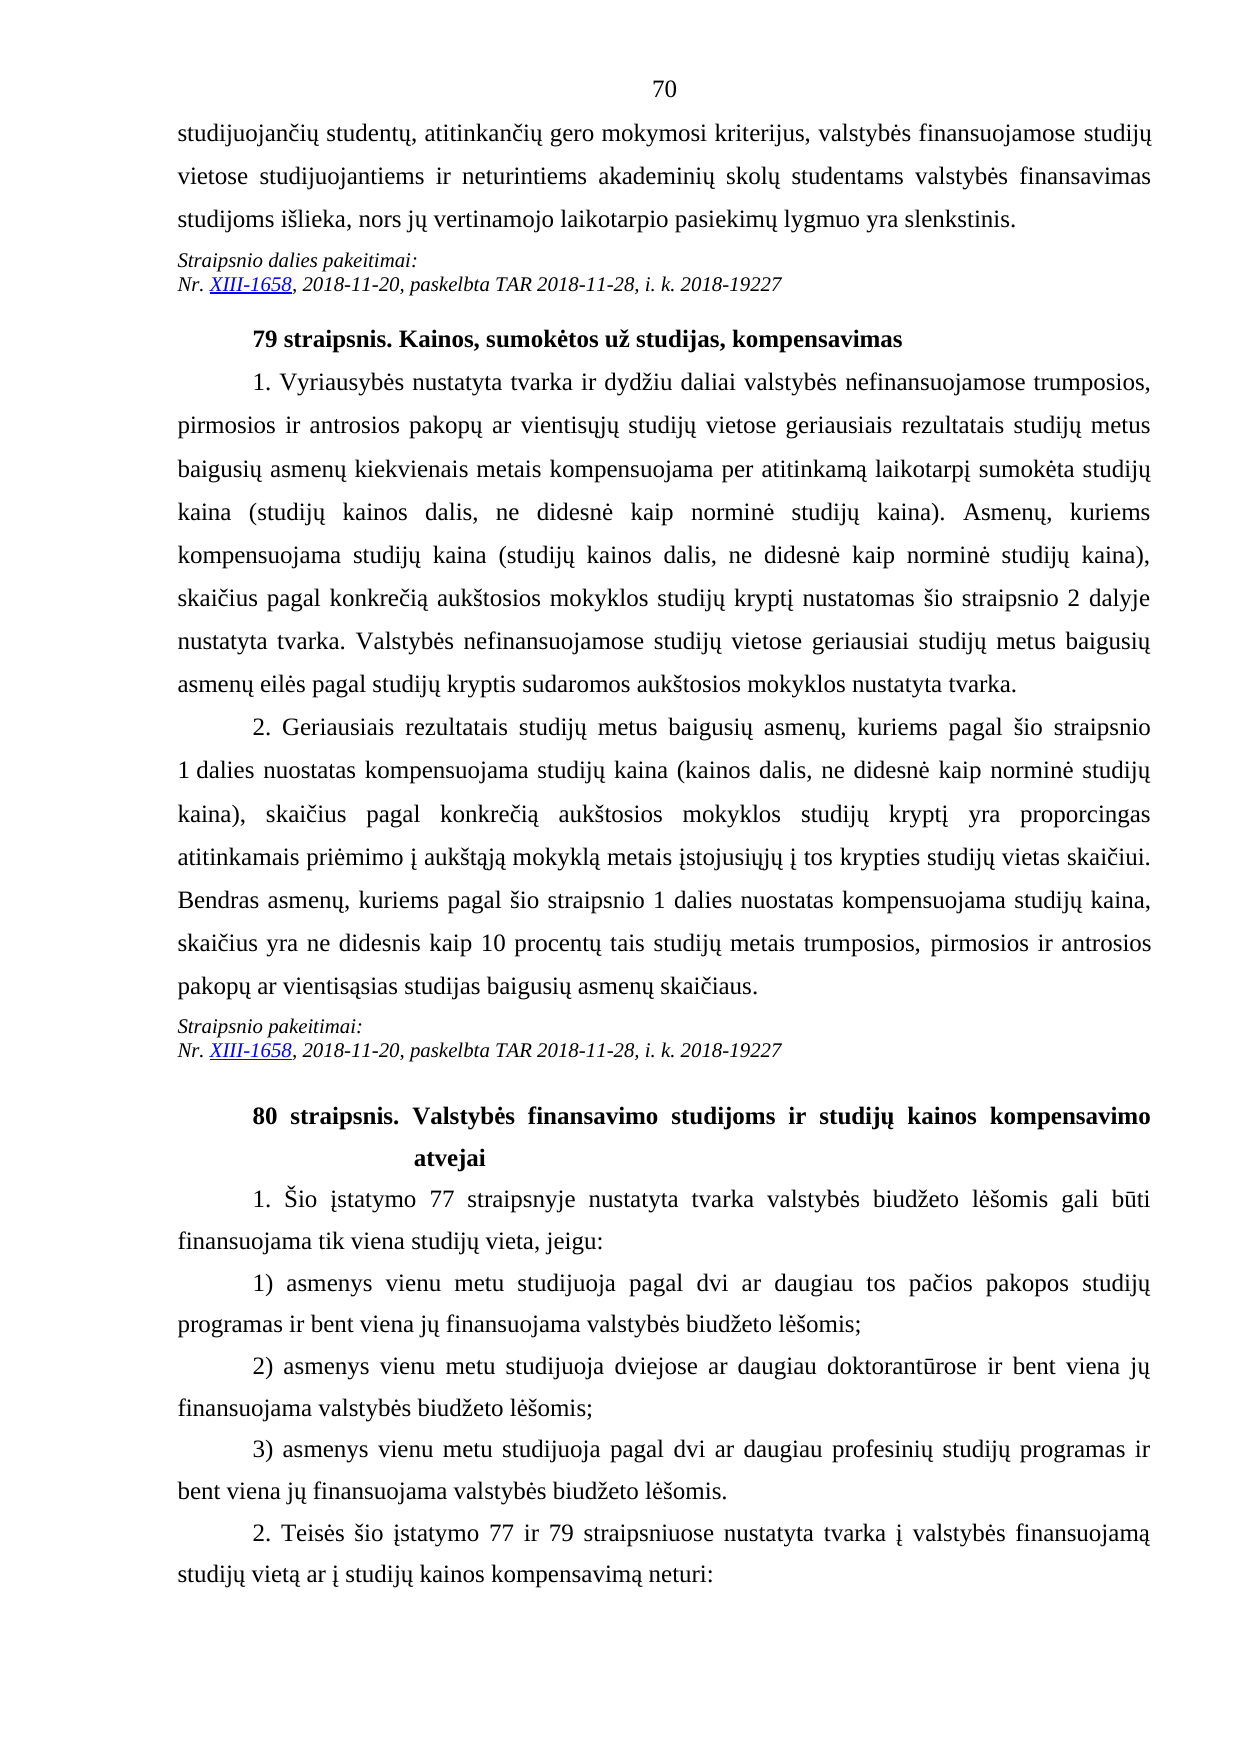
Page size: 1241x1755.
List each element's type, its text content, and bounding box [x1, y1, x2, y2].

text 1. Vyriausybės nustatyta tvarka ir dydžiu daliai valstybės nefinansuojamose trumposios, pirmosios ir antrosios pakopų ar vientisųjų studijų vietose geriausiais rezultatais studijų metus baigusių asmenų kiekvienais metais kompensuojama per atitinkamą laikotarpį sumokėta studijų kaina (studijų kainos dalis, ne didesnė kaip norminė studijų kaina). Asmenų, kuriems kompensuojama studijų kaina (studijų kainos dalis, ne didesnė kaip norminė studijų kaina), skaičius pagal konkrečią aukštosios mokyklos studijų kryptį nustatomas šio straipsnio 2 dalyje nustatyta tvarka. Valstybės nefinansuojamose studijų vietose geriausiai studijų metus baigusių asmenų eilės pagal studijų kryptis sudaromos aukštosios mokyklos nustatyta tvarka. [177, 367, 1152, 698]
text Straipsnio dalies pakeitimai: [177, 247, 1152, 272]
text 80 straipsnis. Valstybės finansavimo studijoms ir studijų kainos kompensavimo atvejai [252, 1091, 1152, 1174]
text Nr. XIII-1658, 2018-11-20, paskelbta TAR 2018-11-28, i. k. 2018-19227 [177, 272, 1152, 296]
text studijuojančių studentų, atitinkančių gero mokymosi kriterijus, valstybės finansuojamose studijų vietose studijuojantiems ir neturintiems akademinių skolų studentams valstybės finansavimas studijoms išlieka, nors jų vertinamojo laikotarpio pasiekimų lygmuo yra slenkstinis. [177, 118, 1152, 233]
text 3) asmenys vienu metu studijuoja pagal dvi ar daugiau profesinių studijų programas ir bent viena jų finansuojama valstybės biudžeto lėšomis. [177, 1424, 1152, 1508]
text 2) asmenys vienu metu studijuoja dviejose ar daugiau doktorantūrose ir bent viena jų finansuojama valstybės biudžeto lėšomis; [177, 1341, 1152, 1424]
text Nr. XIII-1658, 2018-11-20, paskelbta TAR 2018-11-28, i. k. 2018-19227 [177, 1038, 1152, 1062]
text 2. Teisės šio įstatymo 77 ir 79 straipsniuose nustatyta tvarka į valstybės finansuojamą studijų vietą ar į studijų kainos kompensavimą neturi: [177, 1508, 1152, 1591]
text Straipsnio pakeitimai: [177, 1014, 1152, 1038]
text 1) asmenys vienu metu studijuoja pagal dvi ar daugiau tos pačios pakopos studijų programas ir bent viena jų finansuojama valstybės biudžeto lėšomis; [177, 1258, 1152, 1341]
text 1. Šio įstatymo 77 straipsnyje nustatyta tvarka valstybės biudžeto lėšomis gali būti finansuojama tik viena studijų vieta, jeigu: [177, 1174, 1152, 1258]
text 2. Geriausiais rezultatais studijų metus baigusių asmenų, kuriems pagal šio straipsnio 1 dalies nuostatas kompensuojama studijų kaina (kainos dalis, ne didesnė kaip norminė studijų kaina), skaičius pagal konkrečią aukštosios mokyklos studijų kryptį yra proporcingas atitinkamais priėmimo į aukštąją mokyklą metais įstojusiųjų į tos krypties studijų vietas skaičiui. Bendras asmenų, kuriems pagal šio straipsnio 1 dalies nuostatas kompensuojama studijų kaina, skaičius yra ne didesnis kaip 10 procentų tais studijų metais trumposios, pirmosios ir antrosios pakopų ar vientisąsias studijas baigusių asmenų skaičiaus. [177, 712, 1152, 1000]
text 79 straipsnis. Kainos, sumokėtos už studijas, kompensavimas [177, 324, 1152, 353]
